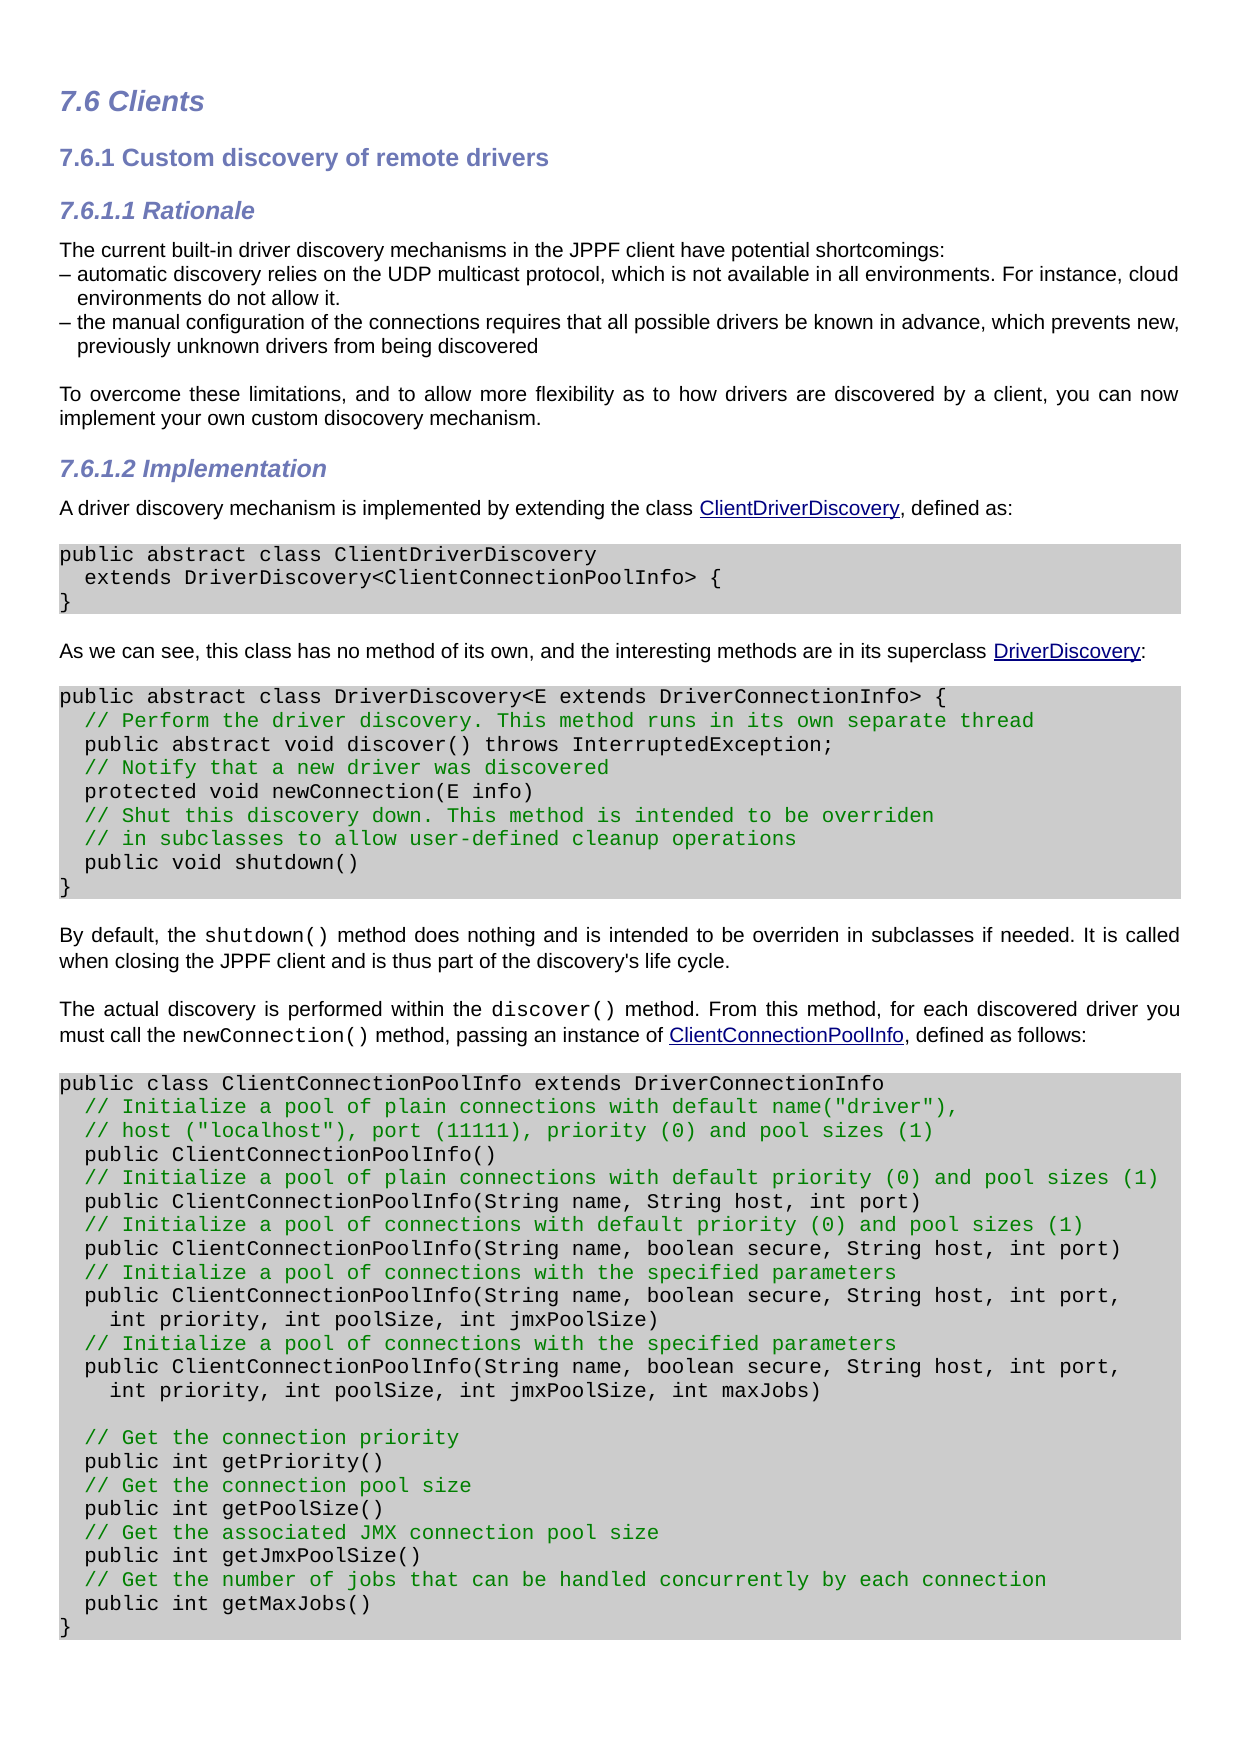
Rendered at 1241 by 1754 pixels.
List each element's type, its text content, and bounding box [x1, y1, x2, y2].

text } [59, 591, 1181, 614]
text public int getJmxPoolSize() [59, 1546, 1181, 1569]
text // host ("localhost"), port (11111), priority (0) and pool sizes (1) [59, 1120, 1181, 1143]
text } [59, 876, 1181, 899]
text int priority, int poolSize, int jmxPoolSize) [59, 1309, 1181, 1333]
text public ClientConnectionPoolInfo(String name, boolean secure, String host, int port) [59, 1238, 1181, 1262]
text The current built-in driver discovery mechanisms in the JPPF client have potential shortcomings: [59, 238, 1181, 262]
text // Initialize a pool of plain connections with default priority (0) and pool sizes (1) [59, 1167, 1181, 1191]
text public ClientConnectionPoolInfo(String name, boolean secure, String host, int port, [59, 1356, 1181, 1380]
text // Initialize a pool of connections with the specified parameters [59, 1333, 1181, 1356]
text public abstract void discover() throws InterruptedException; [59, 734, 1181, 757]
list automatic discovery relies on the UDP multicast protocol, which is not available in all environments. For instance, cloud environments do not allow it. [59, 262, 1181, 309]
text public int getPoolSize() [59, 1498, 1181, 1522]
subtitle Implementation [59, 454, 1181, 483]
text public abstract class ClientDriverDiscovery [59, 544, 1181, 567]
text By default, the shutdown() method does nothing and is intended to be overriden in subclasses if needed. It is called when closing the JPPF client and is thus part of the discovery's life cycle. [59, 923, 1181, 973]
text // Initialize a pool of connections with default priority (0) and pool sizes (1) [59, 1214, 1181, 1238]
text // Get the associated JMX connection pool size [59, 1522, 1181, 1546]
text extends DriverDiscovery<ClientConnectionPoolInfo> { [59, 567, 1181, 591]
text // Perform the driver discovery. This method runs in its own separate thread [59, 710, 1181, 734]
text public int getPriority() [59, 1451, 1181, 1474]
text // Get the number of jobs that can be handled concurrently by each connection [59, 1569, 1181, 1593]
text public class ClientConnectionPoolInfo extends DriverConnectionInfo [59, 1073, 1181, 1096]
text public int getMaxJobs() [59, 1593, 1181, 1616]
text int priority, int poolSize, int jmxPoolSize, int maxJobs) [59, 1380, 1181, 1404]
text // in subclasses to allow user-defined cleanup operations [59, 828, 1181, 852]
text // Get the connection priority [59, 1427, 1181, 1451]
text protected void newConnection(E info) [59, 781, 1181, 805]
text // Initialize a pool of connections with the specified parameters [59, 1262, 1181, 1285]
text public abstract class DriverDiscovery<E extends DriverConnectionInfo> { [59, 686, 1181, 710]
text public ClientConnectionPoolInfo(String name, String host, int port) [59, 1191, 1181, 1214]
text public ClientConnectionPoolInfo(String name, boolean secure, String host, int port, [59, 1285, 1181, 1309]
text // Get the connection pool size [59, 1474, 1181, 1498]
subtitle Rationale [59, 196, 1181, 225]
text } [59, 1616, 1181, 1640]
subtitle Custom discovery of remote drivers [59, 143, 1181, 171]
text public ClientConnectionPoolInfo() [59, 1143, 1181, 1167]
text The actual discovery is performed within the discover() method. From this method, for each discovered driver you must call the newConnection() method, passing an instance of ClientConnectionPoolInfo, defined as follows: [59, 997, 1181, 1049]
text // Initialize a pool of plain connections with default name("driver"), [59, 1096, 1181, 1120]
text public void shutdown() [59, 852, 1181, 876]
text As we can see, this class has no method of its own, and the interesting methods are in its superclass DriverDiscovery: [59, 638, 1181, 662]
list the manual configuration of the connections requires that all possible drivers be known in advance, which prevents new, previously unknown drivers from being discovered [59, 309, 1181, 358]
text // Shut this discovery down. This method is intended to be overriden [59, 805, 1181, 828]
text A driver discovery mechanism is implemented by extending the class ClientDriverDiscovery, defined as: [59, 496, 1181, 520]
text To overcome these limitations, and to allow more flexibility as to how drivers are discovered by a client, you can now implement your own custom disocovery mechanism. [59, 382, 1181, 429]
subtitle Clients [59, 84, 1181, 118]
text // Notify that a new driver was discovered [59, 757, 1181, 781]
